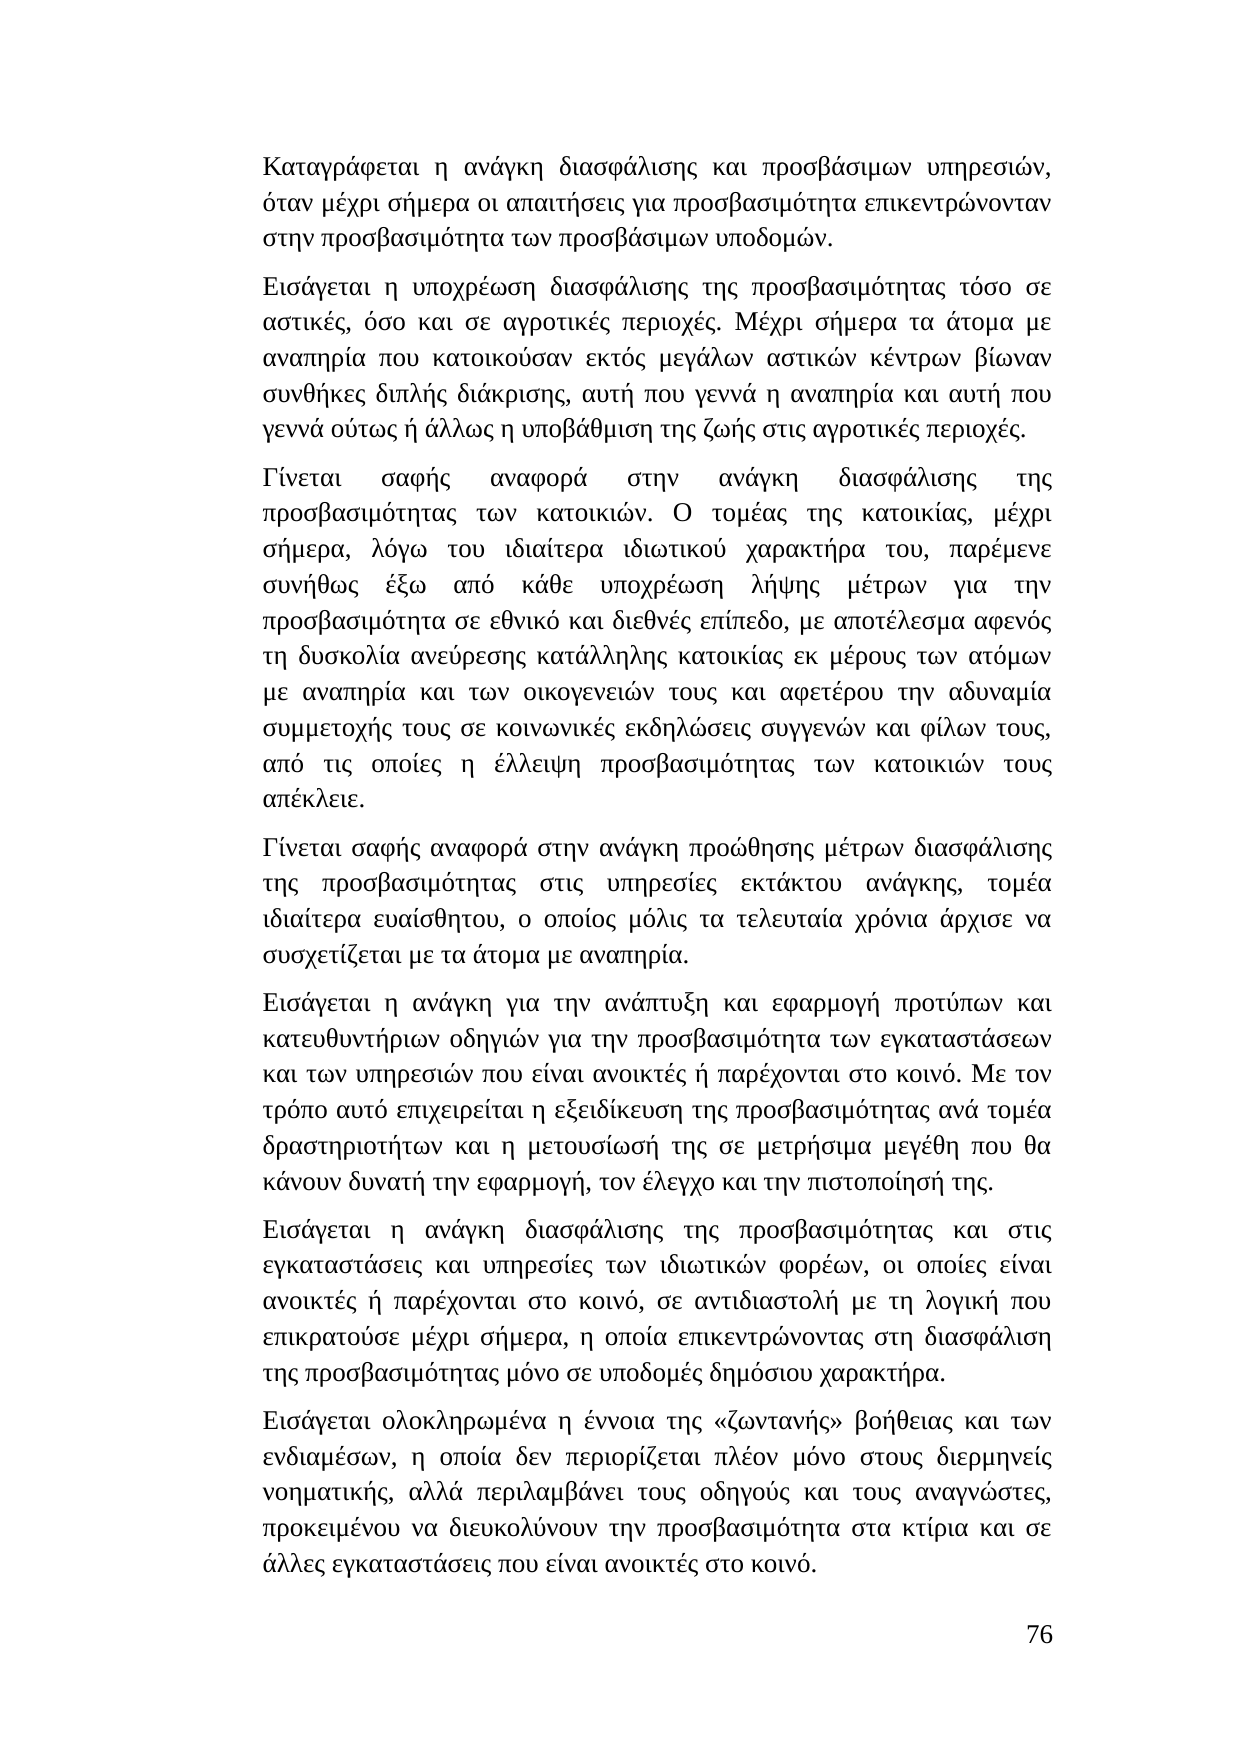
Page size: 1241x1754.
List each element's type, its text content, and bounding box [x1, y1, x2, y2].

text Γίνεται σαφής αναφορά στην ανάγκη προώθησης μέτρων διασφάλισης της προσβασιμότητας στις υπηρεσίες εκτάκτου ανάγκης, τομέα ιδιαίτερα ευαίσθητου, ο οποίος μόλις τα τελευταία χρόνια άρχισε να συσχετίζεται με τα άτομα με αναπηρία. [262, 831, 1053, 969]
text Εισάγεται η υποχρέωση διασφάλισης της προσβασιμότητας τόσο σε αστικές, όσο και σε αγροτικές περιοχές. Μέχρι σήμερα τα άτομα με αναπηρία που κατοικούσαν εκτός μεγάλων αστικών κέντρων βίωναν συνθήκες διπλής διάκρισης, αυτή που γεννά η αναπηρία και αυτή που γεννά ούτως ή άλλως η υποβάθμιση της ζωής στις αγροτικές περιοχές. [262, 270, 1053, 444]
text Εισάγεται η ανάγκη για την ανάπτυξη και εφαρμογή προτύπων και κατευθυντήριων οδηγιών για την προσβασιμότητα των εγκαταστάσεων και των υπηρεσιών που είναι ανοικτές ή παρέχονται στο κοινό. Με τον τρόπο αυτό επιχειρείται η εξειδίκευση της προσβασιμότητας ανά τομέα δραστηριοτήτων και η μετουσίωσή της σε μετρήσιμα μεγέθη που θα κάνουν δυνατή την εφαρμογή, τον έλεγχο και την πιστοποίησή της. [262, 986, 1053, 1196]
text Καταγράφεται η ανάγκη διασφάλισης και προσβάσιμων υπηρεσιών, όταν μέχρι σήμερα οι απαιτήσεις για προσβασιμότητα επικεντρώνονταν στην προσβασιμότητα των προσβάσιμων υποδομών. [262, 150, 1053, 253]
text Εισάγεται η ανάγκη διασφάλισης της προσβασιμότητας και στις εγκαταστάσεις και υπηρεσίες των ιδιωτικών φορέων, οι οποίες είναι ανοικτές ή παρέχονται στο κοινό, σε αντιδιαστολή με τη λογική που επικρατούσε μέχρι σήμερα, η οποία επικεντρώνοντας στη διασφάλιση της προσβασιμότητας μόνο σε υποδομές δημόσιου χαρακτήρα. [262, 1213, 1053, 1387]
text Εισάγεται ολοκληρωμένα η έννοια της «ζωντανής» βοήθειας και των ενδιαμέσων, η οποία δεν περιορίζεται πλέον μόνο στους διερμηνείς νοηματικής, αλλά περιλαμβάνει τους οδηγούς και τους αναγνώστες, προκειμένου να διευκολύνουν την προσβασιμότητα στα κτίρια και σε άλλες εγκαταστάσεις που είναι ανοικτές στο κοινό. [262, 1404, 1053, 1578]
text Γίνεται σαφής αναφορά στην ανάγκη διασφάλισης της προσβασιμότητας των κατοικιών. Ο τομέας της κατοικίας, μέχρι σήμερα, λόγω του ιδιαίτερα ιδιωτικού χαρακτήρα του, παρέμενε συνήθως έξω από κάθε υποχρέωση λήψης μέτρων για την προσβασιμότητα σε εθνικό και διεθνές επίπεδο, με αποτέλεσμα αφενός τη δυσκολία ανεύρεσης κατάλληλης κατοικίας εκ μέρους των ατόμων με αναπηρία και των οικογενειών τους και αφετέρου την αδυναμία συμμετοχής τους σε κοινωνικές εκδηλώσεις συγγενών και φίλων τους, από τις οποίες η έλλειψη προσβασιμότητας των κατοικιών τους απέκλειε. [262, 461, 1053, 813]
